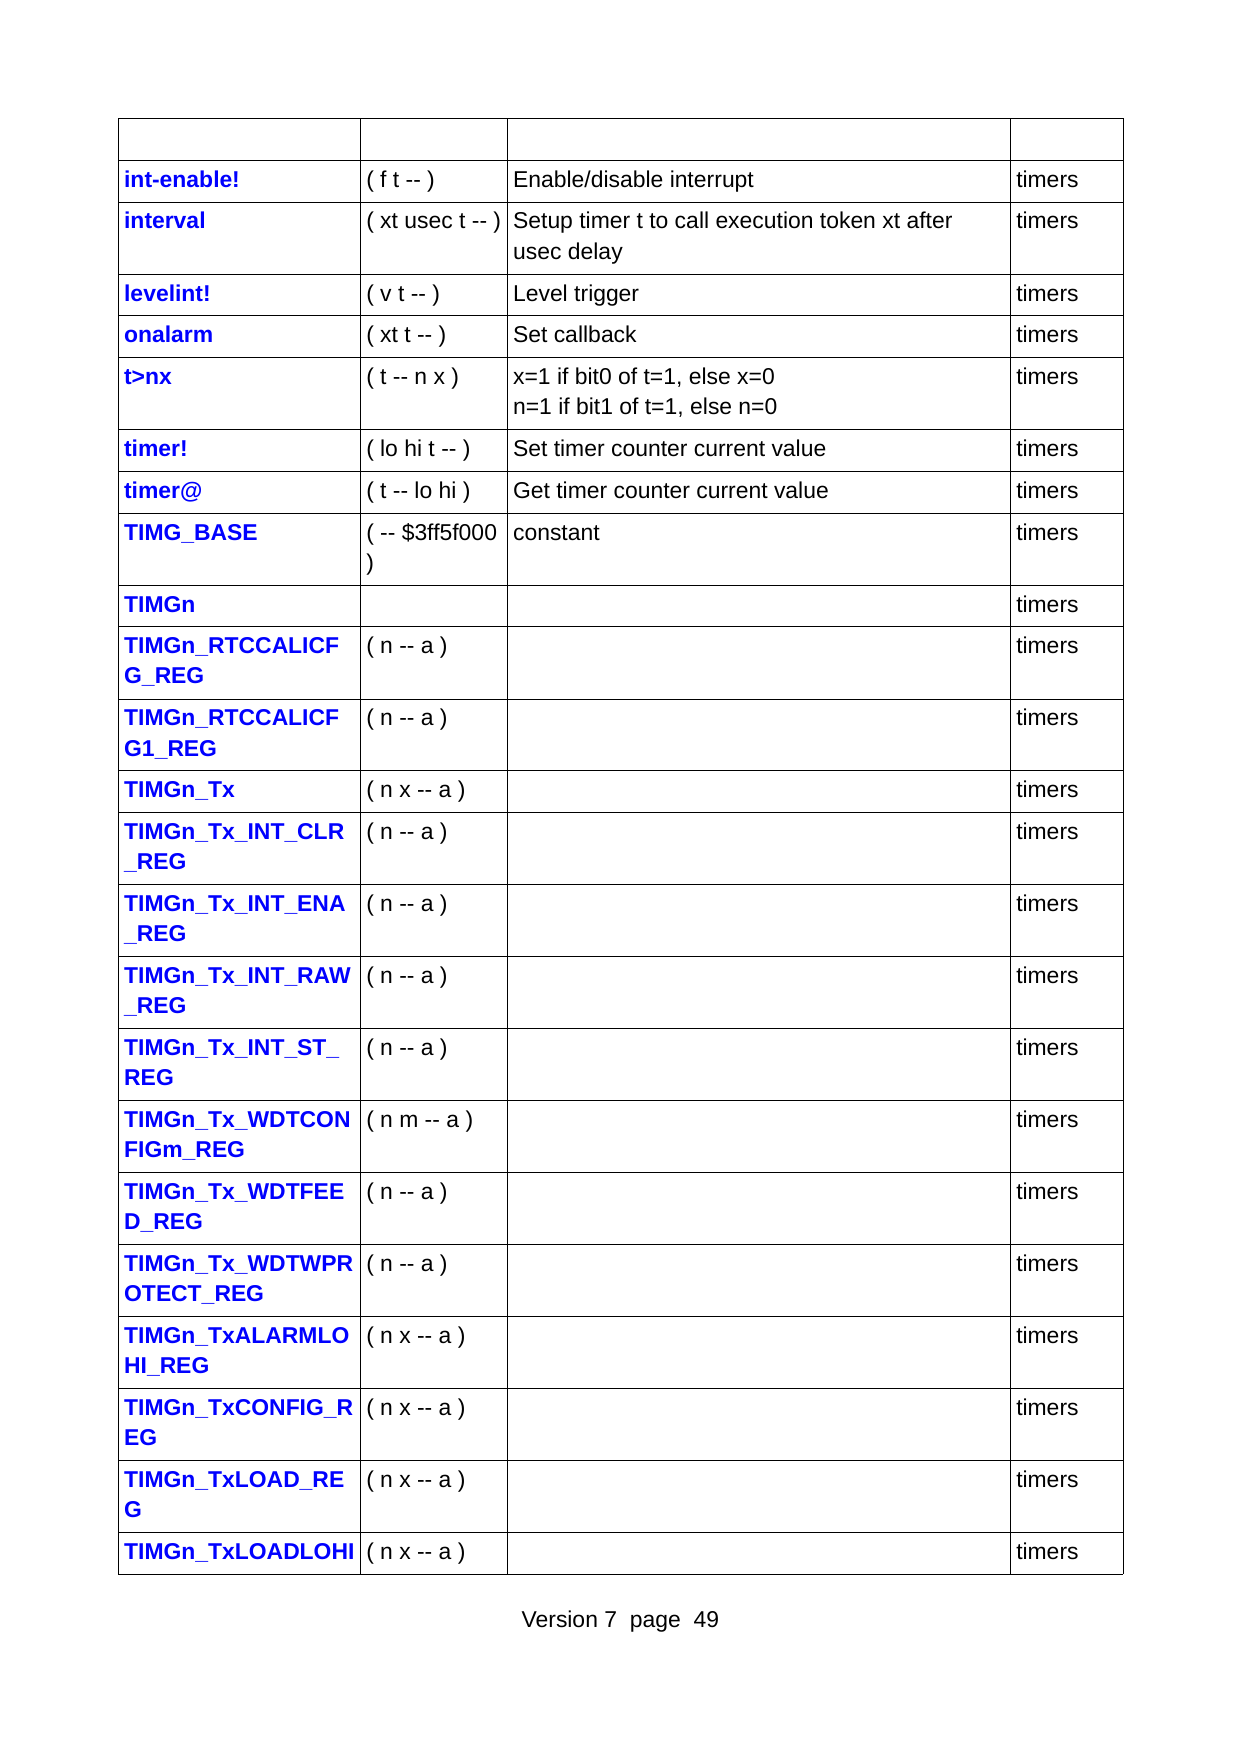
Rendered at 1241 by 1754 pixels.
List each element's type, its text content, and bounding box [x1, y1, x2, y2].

table_cell timers [1011, 275, 1123, 315]
table_cell ( n m -- a ) [361, 1101, 507, 1172]
table_cell [508, 957, 1010, 1028]
table_cell ( n x -- a ) [361, 771, 507, 812]
table_cell [508, 1533, 1010, 1574]
table_cell TIMGn_Tx_INT_RAW_REG [119, 957, 360, 1028]
table_cell [508, 700, 1010, 770]
table_cell ( n -- a ) [361, 1245, 507, 1316]
table_cell TIMGn_Tx_WDTCONFIGm_REG [119, 1101, 360, 1172]
table_cell TIMGn_Tx_INT_CLR_REG [119, 813, 360, 884]
table_cell ( n -- a ) [361, 627, 507, 698]
table_cell TIMGn_TxCONFIG_REG [119, 1389, 360, 1460]
table_cell timers [1011, 1101, 1123, 1172]
table_cell ( t -- n x ) [361, 358, 507, 429]
table_cell onalarm [119, 316, 360, 357]
table_cell [119, 119, 360, 160]
table_cell timers [1011, 1317, 1123, 1388]
table_cell ( xt usec t -- ) [361, 203, 507, 274]
table_cell timers [1011, 472, 1123, 513]
table_cell [508, 813, 1010, 884]
table_cell [508, 885, 1010, 956]
table_cell TIMGn_Tx [119, 771, 360, 812]
table_cell ( n -- a ) [361, 1173, 507, 1244]
table_cell interval [119, 203, 360, 274]
table_cell TIMGn_TxALARMLOHI_REG [119, 1317, 360, 1388]
table_cell timers [1011, 1173, 1123, 1244]
table_cell timers [1011, 957, 1123, 1028]
table_cell [508, 1029, 1010, 1100]
table_cell TIMGn_RTCCALICFG1_REG [119, 700, 360, 770]
table_cell TIMGn_Tx_INT_ST_REG [119, 1029, 360, 1100]
table_cell [508, 1173, 1010, 1244]
table_cell timer@ [119, 472, 360, 513]
table_cell Level trigger [508, 275, 1010, 315]
table_cell timers [1011, 358, 1123, 429]
table_cell Set callback [508, 316, 1010, 357]
table_cell ( t -- lo hi ) [361, 472, 507, 513]
table_cell ( n -- a ) [361, 813, 507, 884]
table_cell [508, 1101, 1010, 1172]
table_cell timers [1011, 430, 1123, 471]
table_cell TIMG_BASE [119, 514, 360, 585]
table_cell timers [1011, 1389, 1123, 1460]
table_cell Set timer counter current value [508, 430, 1010, 471]
table_cell ( n -- a ) [361, 957, 507, 1028]
table_cell [508, 586, 1010, 626]
table_cell timers [1011, 700, 1123, 770]
table_cell timers [1011, 1461, 1123, 1532]
table_cell levelint! [119, 275, 360, 315]
table_cell [508, 119, 1010, 160]
table_cell t>nx [119, 358, 360, 429]
table_cell [508, 1245, 1010, 1316]
table_cell constant [508, 514, 1010, 585]
table_cell x=1 if bit0 of t=1, else x=0 n=1 if bit1 of t=1, else n=0 [508, 358, 1010, 429]
table_cell timers [1011, 316, 1123, 357]
table_cell timers [1011, 1245, 1123, 1316]
table_cell ( f t -- ) [361, 161, 507, 202]
table_cell timers [1011, 1029, 1123, 1100]
table_cell [361, 586, 507, 626]
table_cell Setup timer t to call execution token xt after usec delay [508, 203, 1010, 274]
table_cell ( n -- a ) [361, 700, 507, 770]
table_cell ( n x -- a ) [361, 1533, 507, 1574]
table_cell timers [1011, 586, 1123, 626]
table_cell TIMGn_Tx_WDTFEED_REG [119, 1173, 360, 1244]
table_cell timers [1011, 1533, 1123, 1574]
table_cell timers [1011, 161, 1123, 202]
table_cell TIMGn_Tx_INT_ENA_REG [119, 885, 360, 956]
table_cell timers [1011, 203, 1123, 274]
table_cell TIMGn_TxLOADLOHI [119, 1533, 360, 1574]
table_cell [361, 119, 507, 160]
table_cell [508, 1461, 1010, 1532]
table_cell ( xt t -- ) [361, 316, 507, 357]
table_cell timers [1011, 885, 1123, 956]
table_cell TIMGn [119, 586, 360, 626]
table_cell TIMGn_Tx_WDTWPROTECT_REG [119, 1245, 360, 1316]
table_cell ( lo hi t -- ) [361, 430, 507, 471]
table_cell Enable/disable interrupt [508, 161, 1010, 202]
table_cell timers [1011, 514, 1123, 585]
table_cell [508, 1389, 1010, 1460]
table_cell ( n x -- a ) [361, 1461, 507, 1532]
table_cell [508, 1317, 1010, 1388]
table_cell ( n x -- a ) [361, 1389, 507, 1460]
table_cell TIMGn_RTCCALICFG_REG [119, 627, 360, 698]
table_cell timer! [119, 430, 360, 471]
table_cell ( n x -- a ) [361, 1317, 507, 1388]
table_cell [1011, 119, 1123, 160]
table_cell timers [1011, 771, 1123, 812]
table_cell ( n -- a ) [361, 1029, 507, 1100]
table_cell ( -- $3ff5f000 ) [361, 514, 507, 585]
table_cell ( v t -- ) [361, 275, 507, 315]
table_cell timers [1011, 627, 1123, 698]
table_cell [508, 771, 1010, 812]
table_cell ( n -- a ) [361, 885, 507, 956]
table_cell Get timer counter current value [508, 472, 1010, 513]
table_cell TIMGn_TxLOAD_REG [119, 1461, 360, 1532]
table_cell [508, 627, 1010, 698]
table_cell int-enable! [119, 161, 360, 202]
table_cell timers [1011, 813, 1123, 884]
